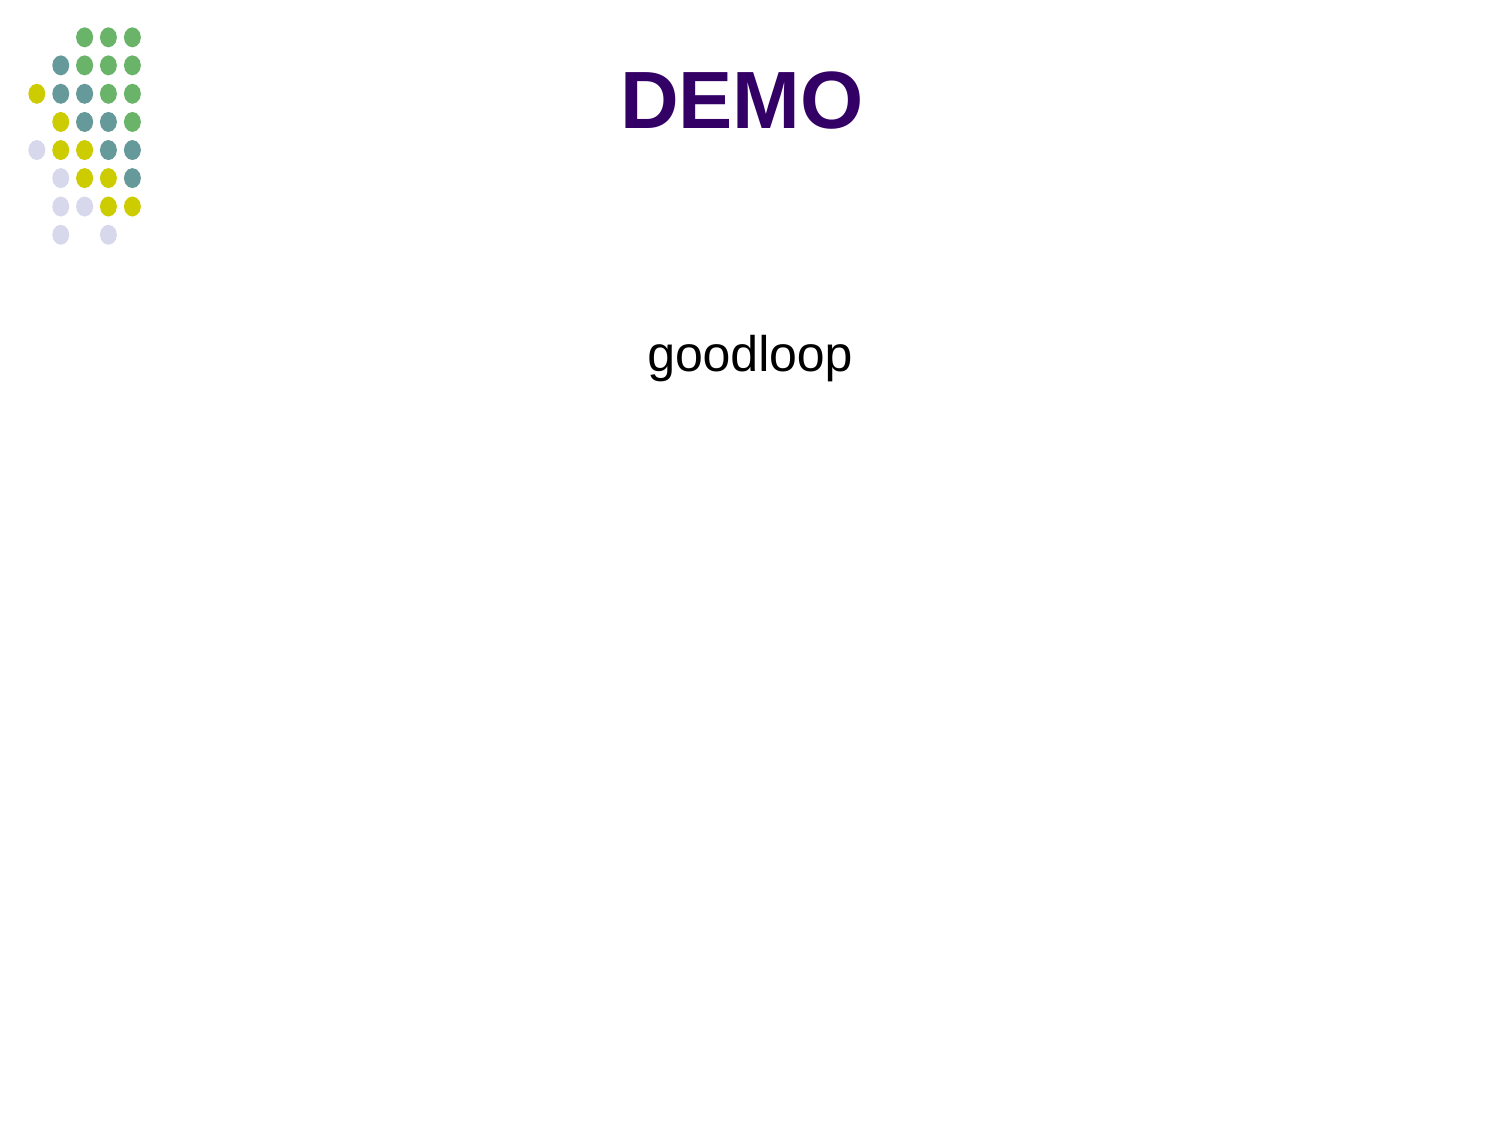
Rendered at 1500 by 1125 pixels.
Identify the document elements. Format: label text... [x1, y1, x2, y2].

title DEMO [566, 40, 917, 176]
list goodloop [75, 228, 1426, 473]
